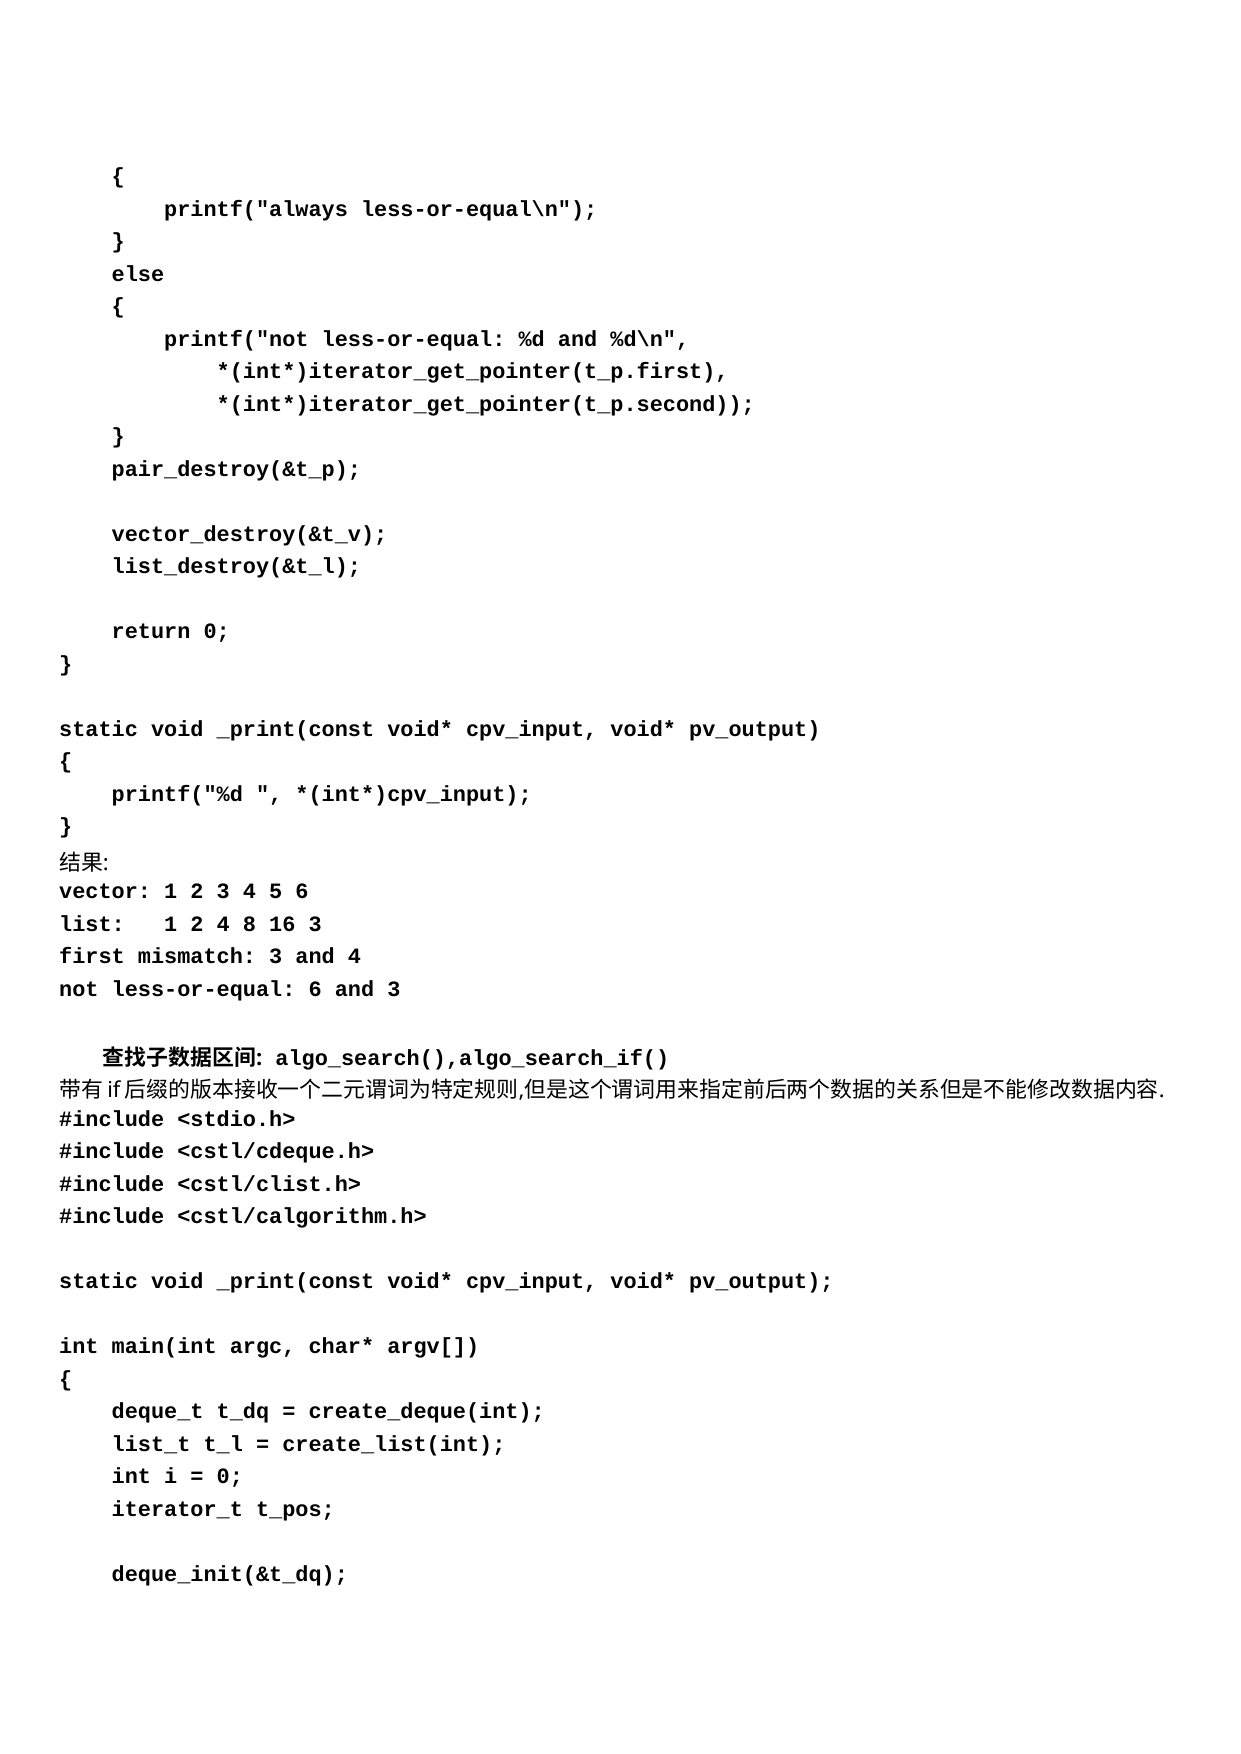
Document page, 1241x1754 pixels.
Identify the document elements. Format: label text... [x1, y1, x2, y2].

text int main(int argc, char* argv[]) [59, 1332, 1181, 1364]
text deque_t t_dq = create_deque(int); [59, 1397, 1181, 1429]
text 带有if后缀的版本接收一个二元谓词为特定规则,但是这个谓词用来指定前后两个数据的关系但是不能修改数据内容. [59, 1072, 1181, 1104]
text pair_destroy(&t_p); [59, 454, 1181, 487]
text { [59, 292, 1181, 324]
text } [59, 812, 1181, 844]
text int i = 0; [59, 1462, 1181, 1494]
text *(int*)iterator_get_pointer(t_p.first), [59, 357, 1181, 389]
text } [59, 422, 1181, 454]
text static void _print(const void* cpv_input, void* pv_output) [59, 714, 1181, 747]
text vector_destroy(&t_v); [59, 519, 1181, 552]
text return 0; [59, 617, 1181, 649]
text list_destroy(&t_l); [59, 552, 1181, 584]
text else [59, 259, 1181, 292]
text #include <stdio.h> [59, 1104, 1181, 1137]
text first mismatch: 3 and 4 [59, 942, 1181, 974]
text 结果: [59, 844, 1181, 877]
text { [59, 1364, 1181, 1397]
text deque_init(&t_dq); [59, 1559, 1181, 1592]
text not less-or-equal: 6 and 3 [59, 974, 1181, 1007]
text list_t t_l = create_list(int); [59, 1429, 1181, 1462]
text } [59, 227, 1181, 259]
text printf("%d ", *(int*)cpv_input); [59, 779, 1181, 812]
text } [59, 649, 1181, 682]
text { [59, 747, 1181, 779]
text #include <cstl/clist.h> [59, 1169, 1181, 1202]
text 查找子数据区间: algo_search(),algo_search_if() [59, 1039, 1181, 1072]
text printf("not less-or-equal: %d and %d\n", [59, 324, 1181, 357]
text list: 1 2 4 8 16 3 [59, 909, 1181, 942]
text iterator_t t_pos; [59, 1494, 1181, 1527]
text static void _print(const void* cpv_input, void* pv_output); [59, 1267, 1181, 1299]
text printf("always less-or-equal\n"); [59, 194, 1181, 227]
text { [59, 162, 1181, 194]
text *(int*)iterator_get_pointer(t_p.second)); [59, 389, 1181, 422]
text #include <cstl/calgorithm.h> [59, 1202, 1181, 1234]
text #include <cstl/cdeque.h> [59, 1137, 1181, 1169]
text vector: 1 2 3 4 5 6 [59, 877, 1181, 909]
